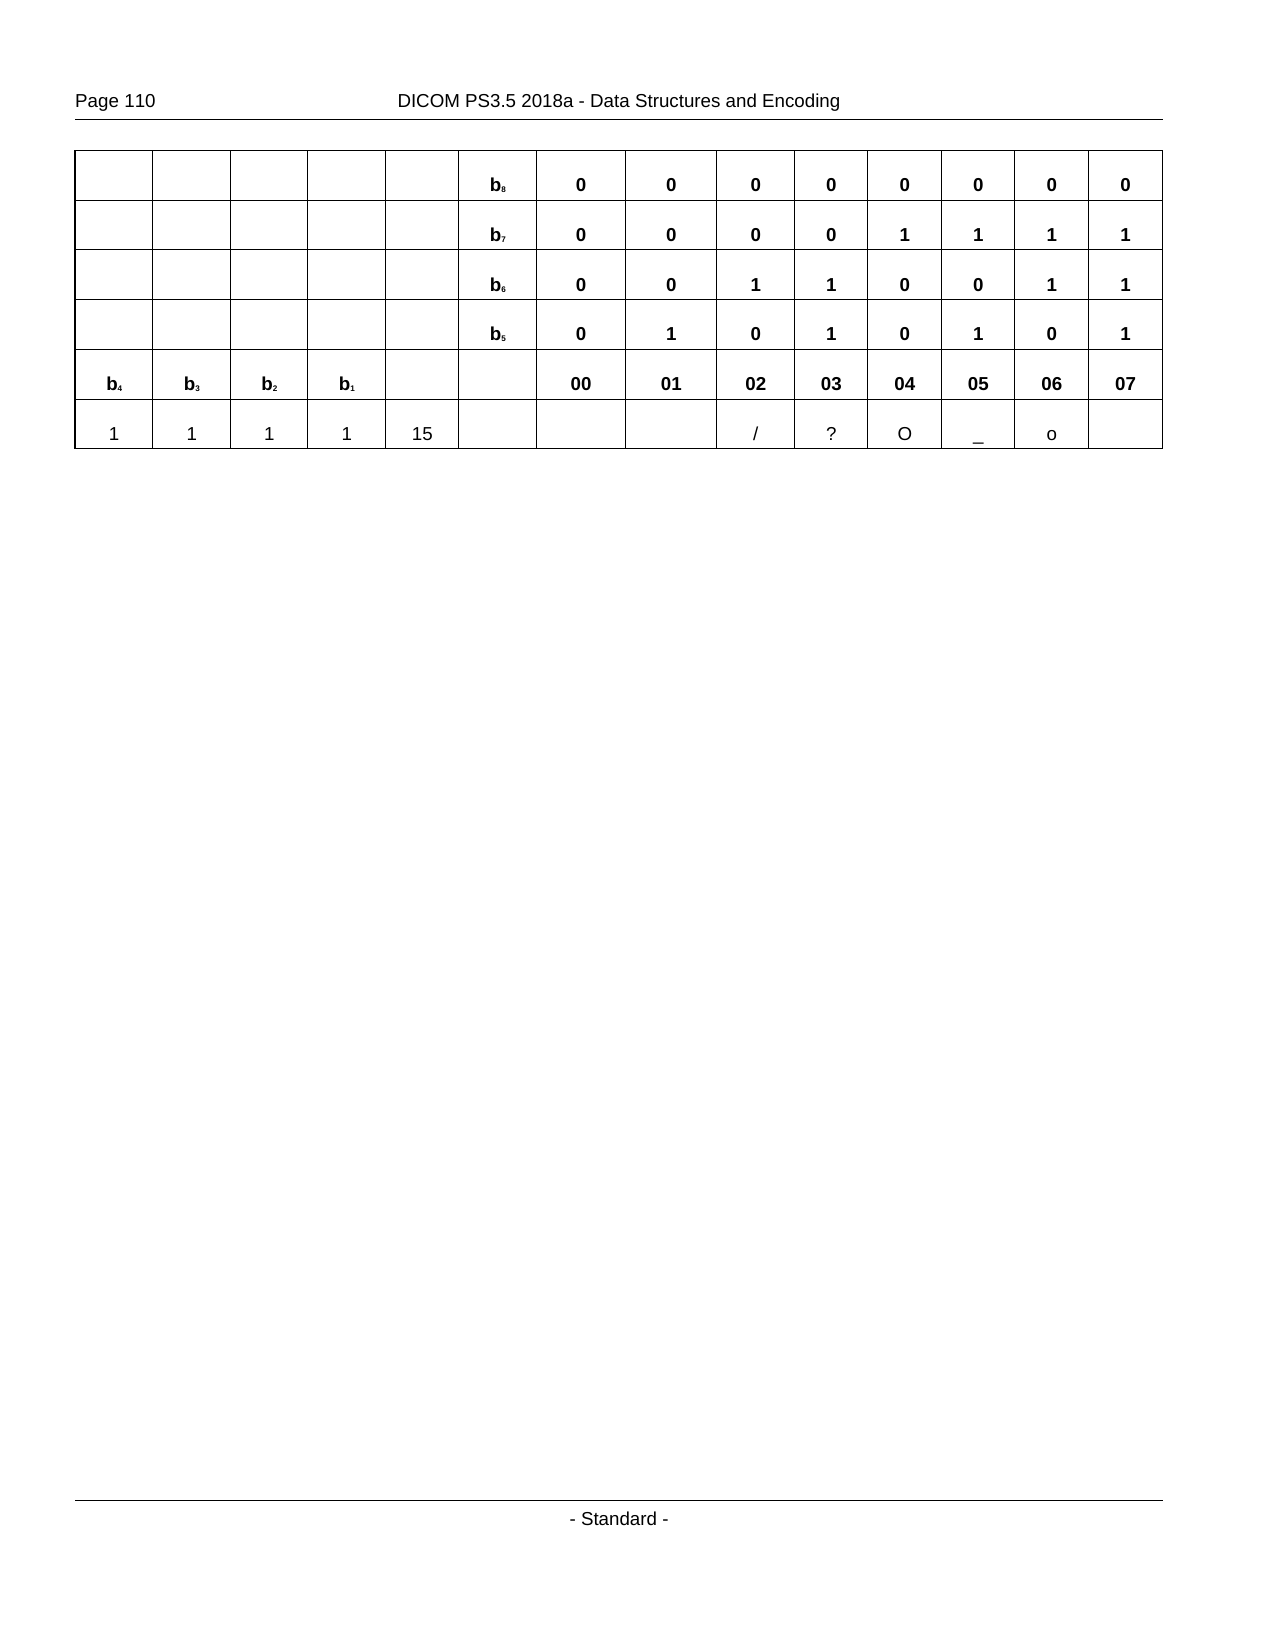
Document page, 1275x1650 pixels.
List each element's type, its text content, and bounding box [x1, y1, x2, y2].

table_cell 1 [1089, 201, 1162, 249]
table_cell b2 [231, 350, 307, 398]
table_cell o [1015, 400, 1088, 448]
table_cell 1 [942, 300, 1014, 349]
table_cell ? [795, 400, 867, 448]
table_cell [153, 300, 230, 349]
table_cell b5 [459, 300, 536, 349]
table_cell 1 [795, 300, 867, 349]
table_cell [386, 201, 458, 249]
table_cell 05 [942, 350, 1014, 398]
table_cell 0 [717, 201, 794, 249]
table_cell b7 [459, 201, 536, 249]
table_cell [308, 201, 385, 249]
table_cell [76, 201, 152, 249]
table_cell 1 [626, 300, 716, 349]
table_cell 0 [795, 201, 867, 249]
table_cell 1 [1015, 250, 1088, 299]
table_cell / [717, 400, 794, 448]
table_cell 1 [76, 400, 152, 448]
table_cell [231, 201, 307, 249]
table_cell 1 [153, 400, 230, 448]
table_cell 0 [537, 201, 625, 249]
table_cell b1 [308, 350, 385, 398]
table_cell 0 [868, 300, 941, 349]
table_cell 1 [868, 201, 941, 249]
table_cell [76, 250, 152, 299]
table_cell 03 [795, 350, 867, 398]
table_header 0 [1089, 151, 1162, 200]
table_cell [626, 400, 716, 448]
table_header b8 [459, 151, 536, 200]
table_header [231, 151, 307, 200]
table_header 0 [537, 151, 625, 200]
table_cell 0 [717, 300, 794, 349]
table_cell [231, 300, 307, 349]
table_cell 15 [386, 400, 458, 448]
table_cell [308, 300, 385, 349]
table_cell 07 [1089, 350, 1162, 398]
table_cell 1 [231, 400, 307, 448]
table_cell b4 [76, 350, 152, 398]
table_header 0 [626, 151, 716, 200]
table_header 0 [717, 151, 794, 200]
table_cell 1 [308, 400, 385, 448]
table_cell [537, 400, 625, 448]
table_cell 0 [942, 250, 1014, 299]
table_cell b3 [153, 350, 230, 398]
table_cell 0 [626, 250, 716, 299]
table_cell 0 [868, 250, 941, 299]
table_cell 1 [795, 250, 867, 299]
table_header [76, 151, 152, 200]
table_header [153, 151, 230, 200]
table_cell 1 [942, 201, 1014, 249]
table_cell [76, 300, 152, 349]
table_header 0 [942, 151, 1014, 200]
table_cell [308, 250, 385, 299]
table_cell [1089, 400, 1162, 448]
table_header [308, 151, 385, 200]
table_cell O [868, 400, 941, 448]
table_cell 0 [1015, 300, 1088, 349]
table_cell 06 [1015, 350, 1088, 398]
table_cell 02 [717, 350, 794, 398]
table_cell [153, 250, 230, 299]
table_cell 0 [537, 300, 625, 349]
table_cell 1 [1015, 201, 1088, 249]
table_cell 00 [537, 350, 625, 398]
table_cell [231, 250, 307, 299]
table_header 0 [1015, 151, 1088, 200]
table_header 0 [795, 151, 867, 200]
table_cell 1 [1089, 250, 1162, 299]
table_cell [386, 250, 458, 299]
table_cell 01 [626, 350, 716, 398]
table_cell [386, 350, 458, 398]
table_cell b6 [459, 250, 536, 299]
table_cell [386, 300, 458, 349]
table_cell 1 [717, 250, 794, 299]
table_cell [459, 350, 536, 398]
table_cell _ [942, 400, 1014, 448]
table_cell 0 [626, 201, 716, 249]
table_header [386, 151, 458, 200]
table_header 0 [868, 151, 941, 200]
table_cell 04 [868, 350, 941, 398]
table_cell [459, 400, 536, 448]
table_cell [153, 201, 230, 249]
table_cell 0 [537, 250, 625, 299]
table_cell 1 [1089, 300, 1162, 349]
